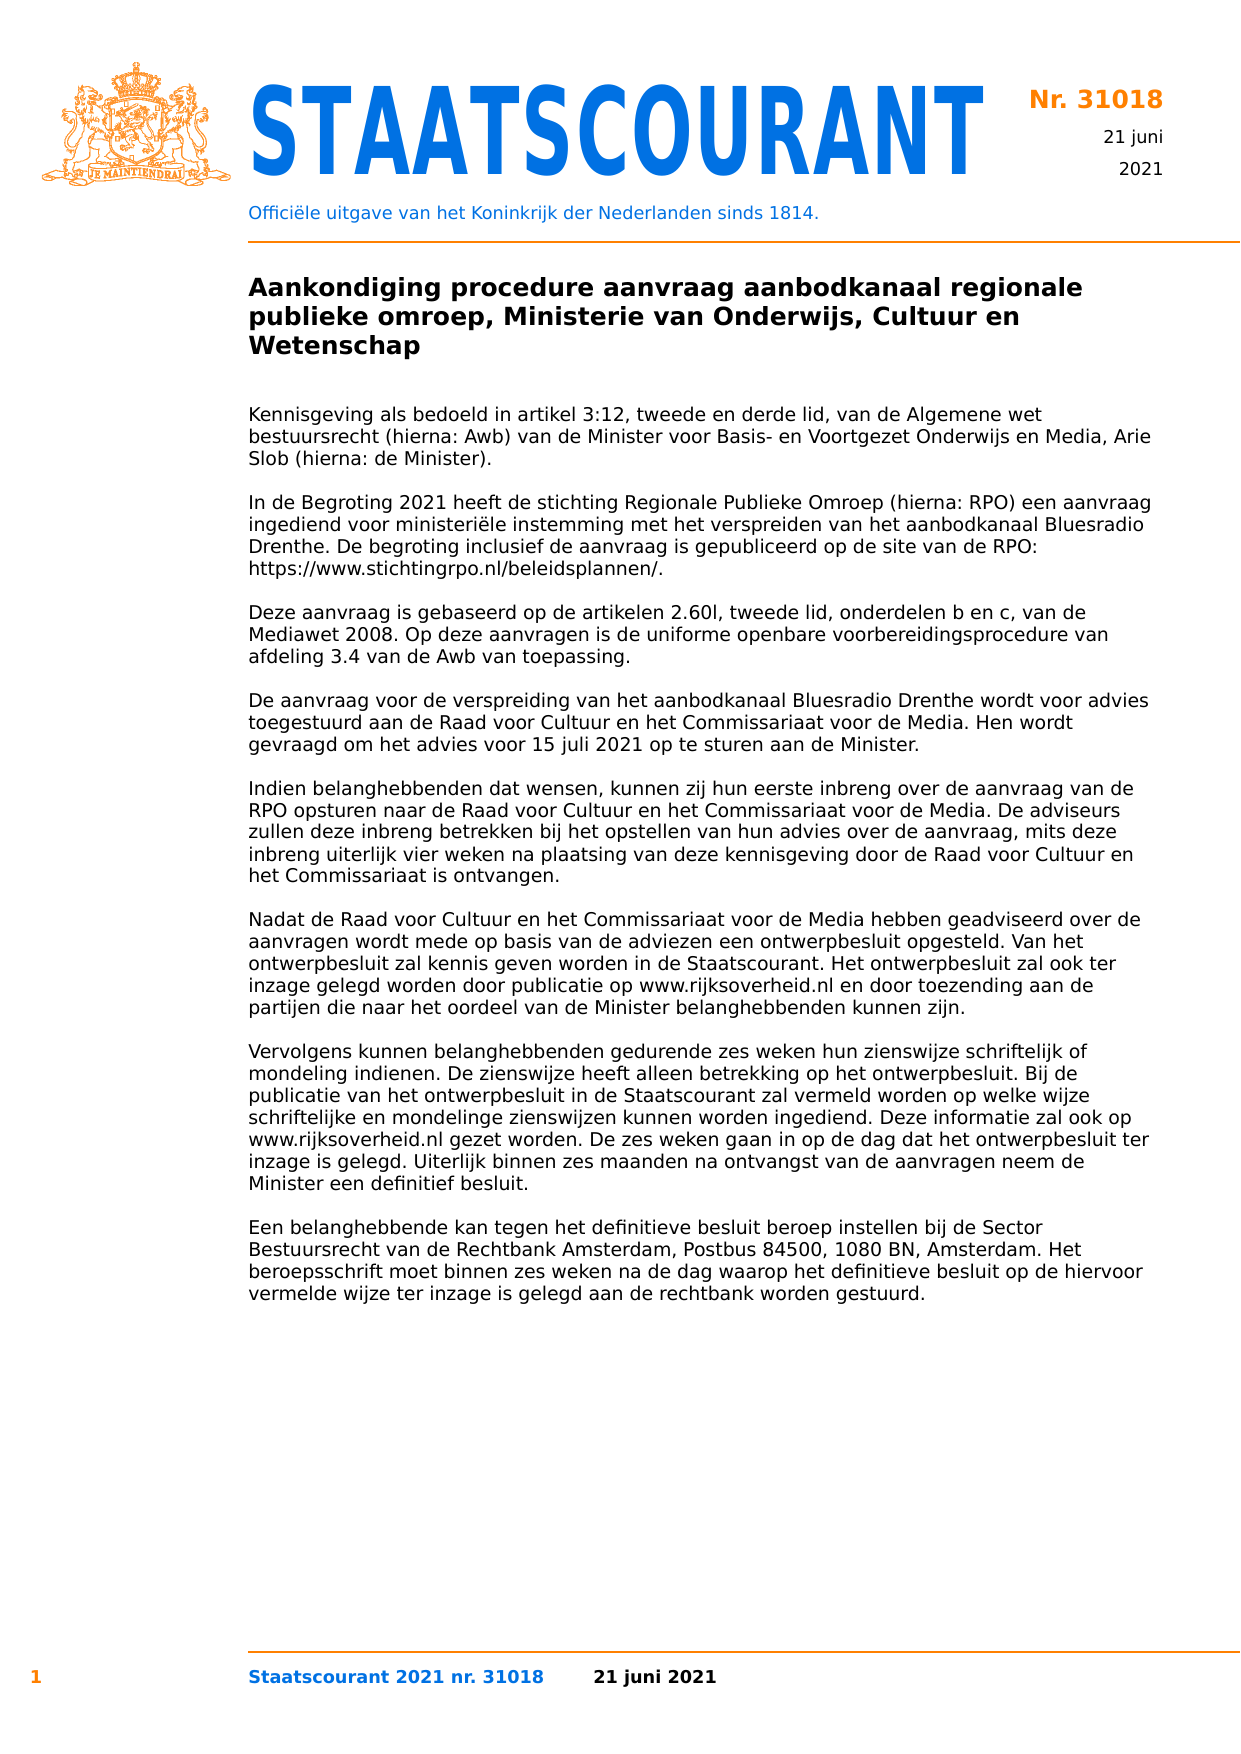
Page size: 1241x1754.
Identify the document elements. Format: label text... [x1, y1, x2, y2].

text Deze aanvraag is gebaseerd op de artikelen 2.60l, tweede lid, onderdelen b en c, van de Mediawet 2008. Op deze aanvragen is de uniforme openbare voorbereidingsprocedure van afdeling 3.4 van de Awb van toepassing. [248, 602, 1163, 668]
text Kennisgeving als bedoeld in artikel 3:12, tweede en derde lid, van de Algemene wet bestuursrecht (hierna: Awb) van de Minister voor Basis- en Voortgezet Onderwijs en Media, Arie Slob (hierna: de Minister). [248, 404, 1163, 470]
text In de Begroting 2021 heeft de stichting Regionale Publieke Omroep (hierna: RPO) een aanvraag ingediend voor ministeriële instemming met het verspreiden van het aanbodkanaal Bluesradio Drenthe. De begroting inclusief de aanvraag is gepubliceerd op de site van de RPO: https://www.stichtingrpo.nl/beleidsplannen/. [248, 492, 1163, 580]
text De aanvraag voor de verspreiding van het aanbodkanaal Bluesradio Drenthe wordt voor advies toegestuurd aan de Raad voor Cultuur en het Commissariaat voor de Media. Hen wordt gevraagd om het advies voor 15 juli 2021 op te sturen aan de Minister. [248, 690, 1163, 756]
text Nadat de Raad voor Cultuur en het Commissariaat voor de Media hebben geadviseerd over de aanvragen wordt mede op basis van de adviezen een ontwerpbesluit opgesteld. Van het ontwerpbesluit zal kennis geven worden in de Staatscourant. Het ontwerpbesluit zal ook ter inzage gelegd worden door publicatie op www.rijksoverheid.nl en door toezending aan de partijen die naar het oordeel van de Minister belanghebbenden kunnen zijn. [248, 909, 1163, 1019]
table_cell 21 juni [998, 121, 1240, 153]
table_header Nr. 31018 [998, 62, 1240, 121]
table_header STAATSCOURANT [248, 62, 998, 203]
table_cell 2021 [998, 153, 1240, 203]
table_header [25, 62, 248, 241]
subtitle Aankondiging procedure aanvraag aanbodkanaal regionale publieke omroep, Ministerie van Onderwijs, Cultuur en Wetenschap [248, 273, 1163, 361]
table_cell Officiële uitgave van het Koninkrijk der Nederlanden sinds 1814. [248, 203, 1240, 241]
picture [41, 62, 231, 186]
text Indien belanghebbenden dat wensen, kunnen zij hun eerste inbreng over de aanvraag van de RPO opsturen naar de Raad voor Cultuur en het Commissariaat voor de Media. De adviseurs zullen deze inbreng betrekken bij het opstellen van hun advies over de aanvraag, mits deze inbreng uiterlijk vier weken na plaatsing van deze kennisgeving door de Raad voor Cultuur en het Commissariaat is ontvangen. [248, 777, 1163, 887]
text Een belanghebbende kan tegen het definitieve besluit beroep instellen bij de Sector Bestuursrecht van de Rechtbank Amsterdam, Postbus 84500, 1080 BN, Amsterdam. Het beroepsschrift moet binnen zes weken na de dag waarop het definitieve besluit op de hiervoor vermelde wijze ter inzage is gelegd aan de rechtbank worden gestuurd. [248, 1217, 1163, 1305]
text Vervolgens kunnen belanghebbenden gedurende zes weken hun zienswijze schriftelijk of mondeling indienen. De zienswijze heeft alleen betrekking op het ontwerpbesluit. Bij de publicatie van het ontwerpbesluit in de Staatscourant zal vermeld worden op welke wijze schriftelijke en mondelinge zienswijzen kunnen worden ingediend. Deze informatie zal ook op www.rijksoverheid.nl gezet worden. De zes weken gaan in op de dag dat het ontwerpbesluit ter inzage is gelegd. Uiterlijk binnen zes maanden na ontvangst van de aanvragen neem de Minister een definitief besluit. [248, 1041, 1163, 1195]
